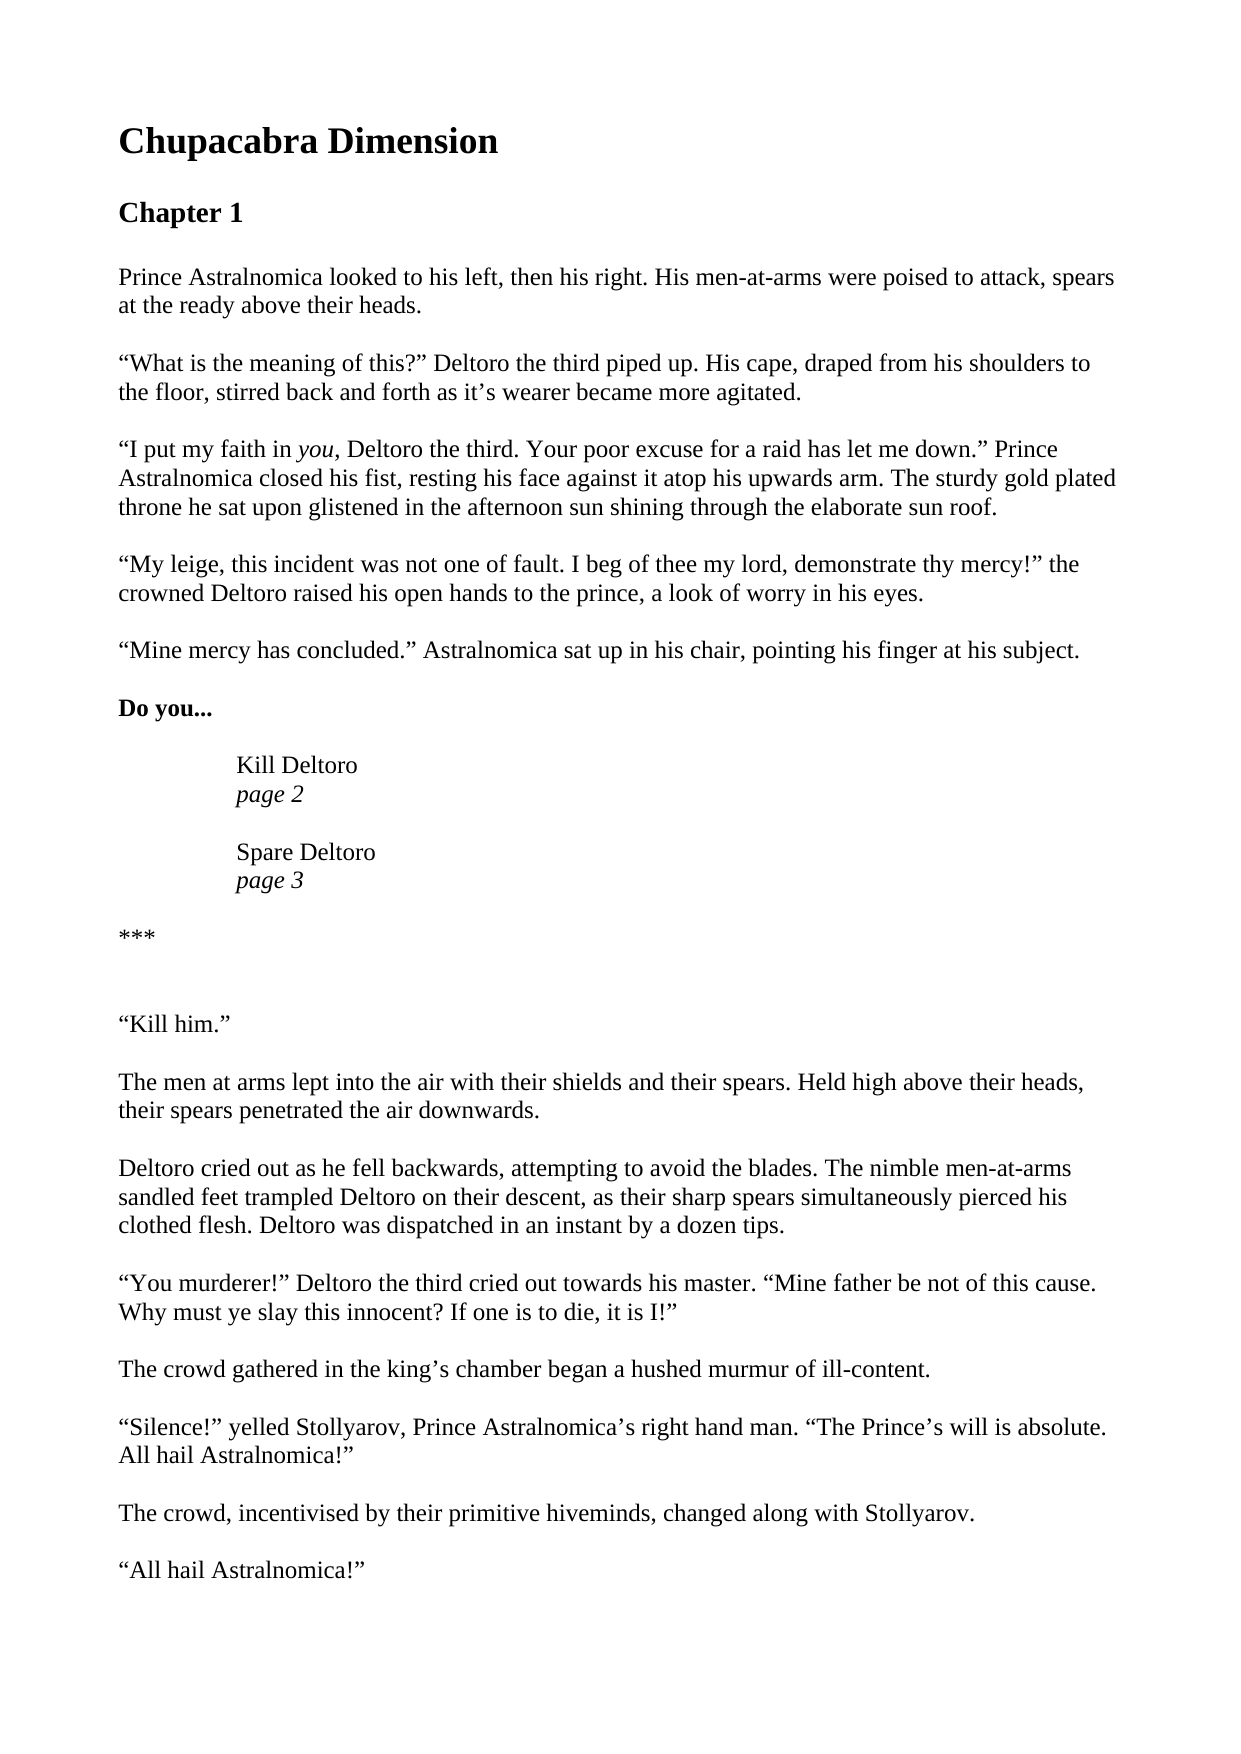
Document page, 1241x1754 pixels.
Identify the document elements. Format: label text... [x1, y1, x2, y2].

subtitle Chapter 1 [118, 195, 1122, 228]
text Prince Astralnomica looked to his left, then his right. His men-at-arms were poised to attack, spears at the ready above their heads. [118, 262, 1122, 319]
subtitle Chupacabra Dimension [118, 118, 1122, 161]
text “You murderer!” Deltoro the third cried out towards his master. “Mine father be not of this cause. Why must ye slay this innocent? If one is to die, it is I!” [118, 1268, 1122, 1326]
text “Kill him.” [118, 1009, 1122, 1038]
text The men at arms lept into the air with their shields and their spears. Held high above their heads, their spears penetrated the air downwards. [118, 1067, 1122, 1124]
text The crowd, incentivised by their primitive hiveminds, changed along with Stollyarov. [118, 1498, 1122, 1527]
text The crowd gathered in the king’s chamber began a hushed murmur of ill-content. [118, 1354, 1122, 1383]
text Deltoro cried out as he fell backwards, attempting to avoid the blades. The nimble men-at-arms sandled feet trampled Deltoro on their descent, as their sharp spears simultaneously pierced his clothed flesh. Deltoro was dispatched in an instant by a dozen tips. [118, 1153, 1122, 1239]
text “All hail Astralnomica!” [118, 1556, 1122, 1584]
text *** [118, 923, 1122, 952]
text page 2 [118, 779, 1122, 808]
text Spare Deltoro [118, 837, 1122, 866]
text “Silence!” yelled Stollyarov, Prince Astralnomica’s right hand man. “The Prince’s will is absolute. All hail Astralnomica!” [118, 1412, 1122, 1469]
text “My leige, this incident was not one of fault. I beg of thee my lord, demonstrate thy mercy!” the crowned Deltoro raised his open hands to the prince, a look of worry in his eyes. [118, 549, 1122, 607]
text page 3 [118, 866, 1122, 894]
text “Mine mercy has concluded.” Astralnomica sat up in his chair, pointing his finger at his subject. [118, 636, 1122, 664]
text Do you... [118, 693, 1122, 722]
text “What is the meaning of this?” Deltoro the third piped up. His cape, draped from his shoulders to the floor, stirred back and forth as it’s wearer became more agitated. [118, 348, 1122, 406]
text “I put my faith in you, Deltoro the third. Your poor excuse for a raid has let me down.” Prince Astralnomica closed his fist, resting his face against it atop his upwards arm. The sturdy gold plated throne he sat upon glistened in the afternoon sun shining through the elaborate sun roof. [118, 434, 1122, 521]
text Kill Deltoro [118, 751, 1122, 779]
